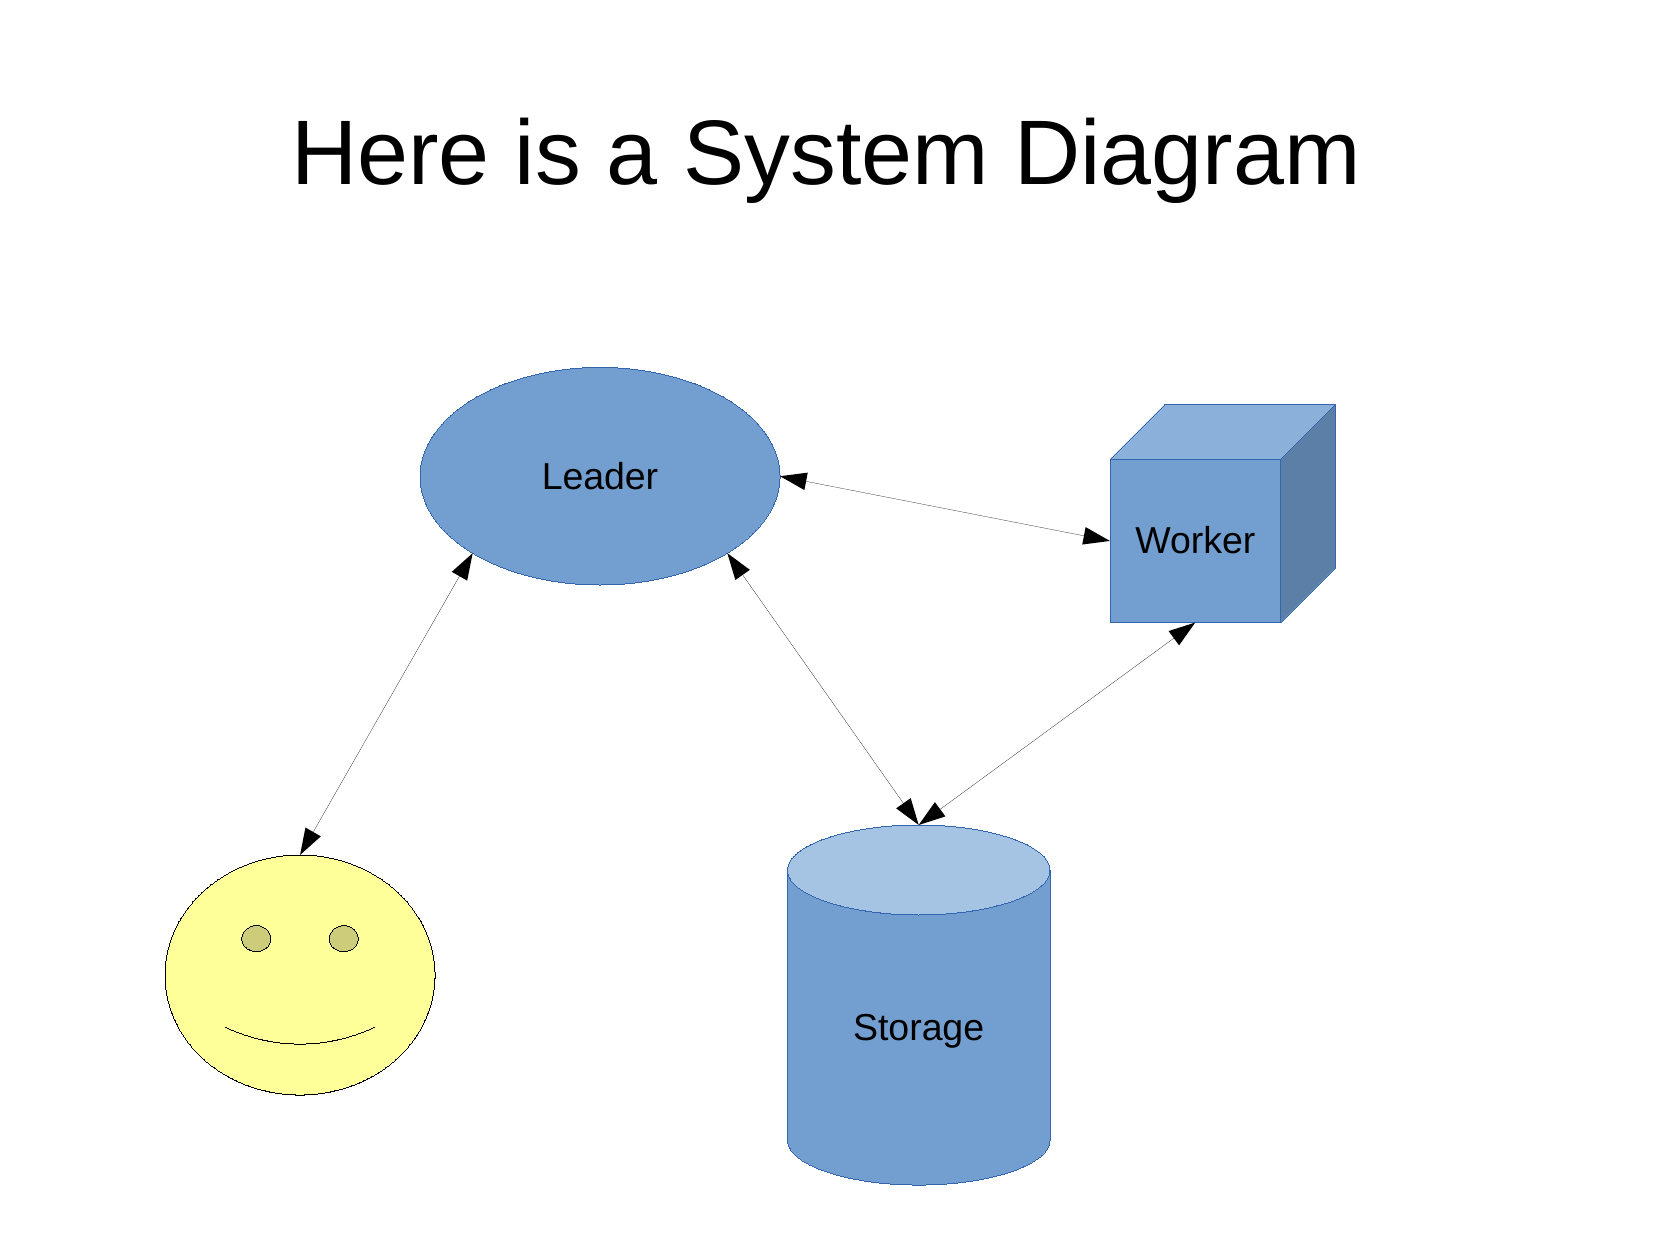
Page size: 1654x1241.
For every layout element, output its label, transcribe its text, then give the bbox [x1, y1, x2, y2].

text_box Leader [420, 367, 781, 586]
text_box Storage [787, 871, 1051, 1186]
text_box Worker [1110, 460, 1280, 623]
title Here is a System Diagram [82, 49, 1571, 257]
text_box [165, 855, 436, 1096]
